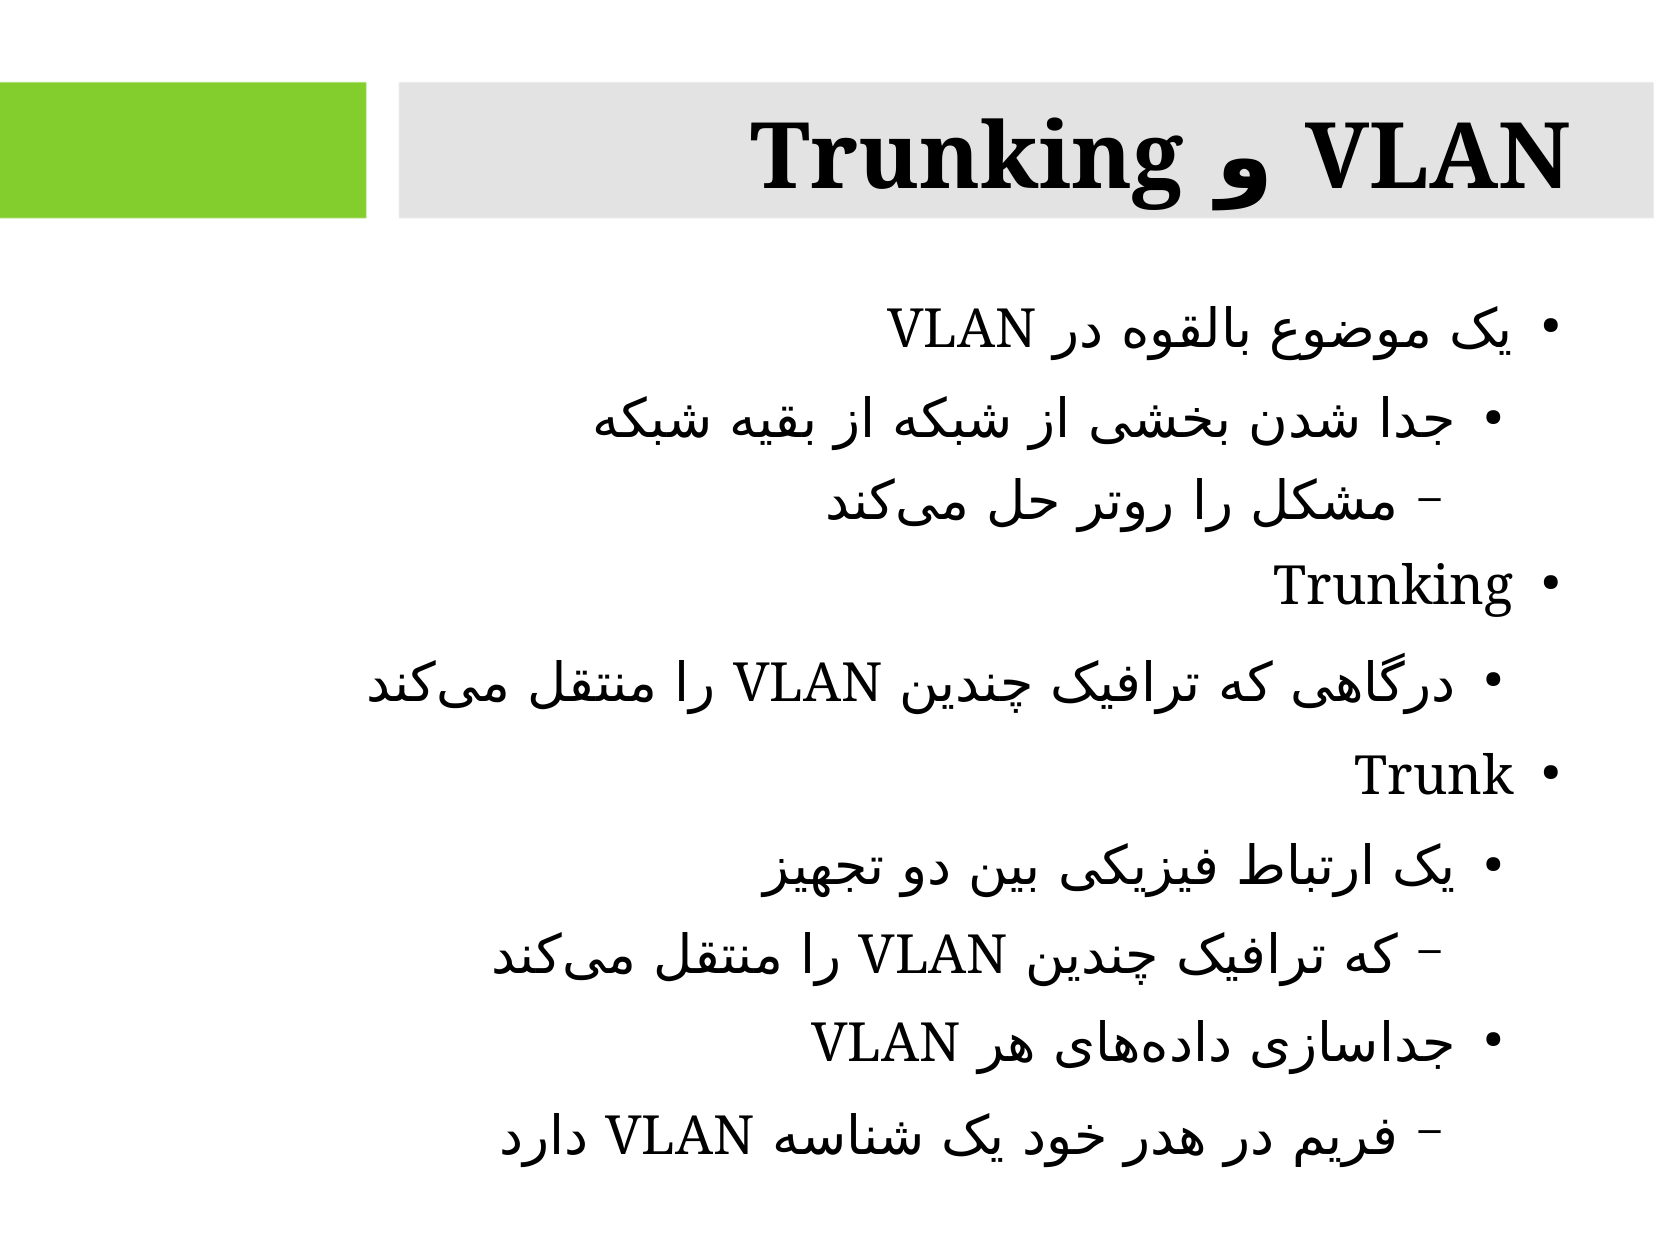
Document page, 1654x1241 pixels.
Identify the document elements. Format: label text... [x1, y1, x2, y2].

title VLAN و Trunking [82, 49, 1571, 257]
picture [0, 0, 1654, 1241]
list یک موضوع بالقوه در VLAN جدا شدن بخشی از شبکه از بقیه شبکه مشکل را روتر حل می‌کند Trunking درگاهی که ترافیک چندین VLAN را منتقل می‌کند Trunk یک ارتباط فیزیکی بین دو تجهیز که ترافیک چندین VLAN را منتقل می‌کند جداسازی داده‌های هر VLAN فریم در هدر خود یک شناسه VLAN دارد [82, 290, 1571, 1182]
